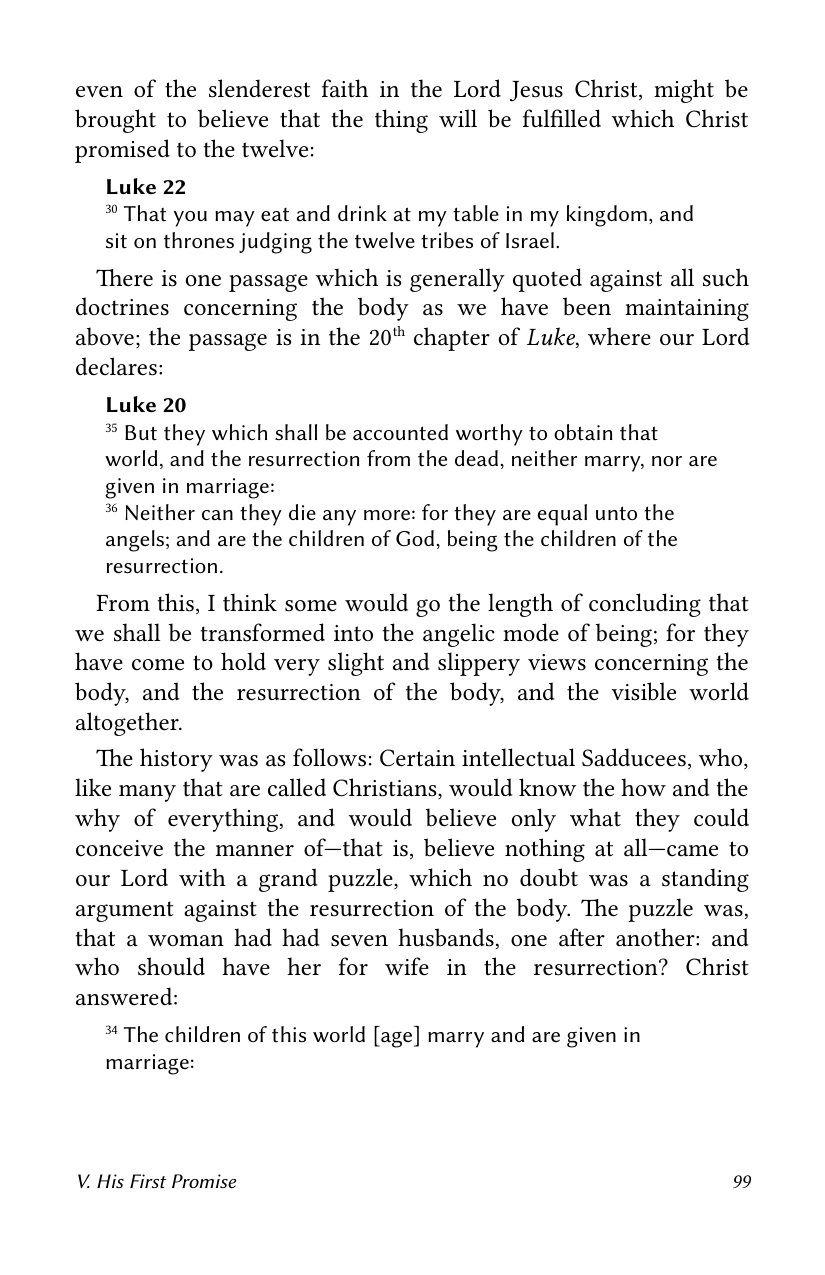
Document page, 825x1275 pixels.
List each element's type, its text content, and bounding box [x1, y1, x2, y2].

text The history was as follows: Certain intellectual Sadducees, who, like many that are called Christians, would know the how and the why of everything, and would believe only what they could conceive the manner of—that is, believe nothing at all—came to our Lord with a grand puzzle, which no doubt was a standing argument against the resurrection of the body. The puzzle was, that a woman had had seven husbands, one after another: and who should have her for wife in the resurrection? Christ answered: [75, 744, 750, 1012]
text There is one passage which is generally quoted against all such doctrines concerning the body as we have been maintaining above; the passage is in the 20th chapter of Luke, where our Lord declares: [75, 263, 750, 382]
text even of the slenderest faith in the Lord Jesus Christ, might be brought to believe that the thing will be fulfilled which Christ promised to the twelve: [75, 75, 750, 163]
text 36 Neither can they die any more: for they are equal unto the angels; and are the children of God, being the children of the resurrection. [105, 500, 720, 579]
text 34 The children of this world [age] marry and are given in marriage: [105, 1022, 720, 1075]
text 35 But they which shall be accounted worthy to obtain that world, and the resurrection from the dead, neither marry, nor are given in marriage: [105, 420, 720, 499]
text From this, I think some would go the length of concluding that we shall be transformed into the angelic mode of being; for they have come to hold very slight and slippery views concerning the body, and the resurrection of the body, and the visible world altogether. [75, 589, 750, 737]
text Luke 20 [105, 392, 750, 418]
text 30 That you may eat and drink at my table in my kingdom, and sit on thrones judging the twelve tribes of Israel. [105, 201, 720, 254]
text Luke 22 [105, 174, 750, 200]
